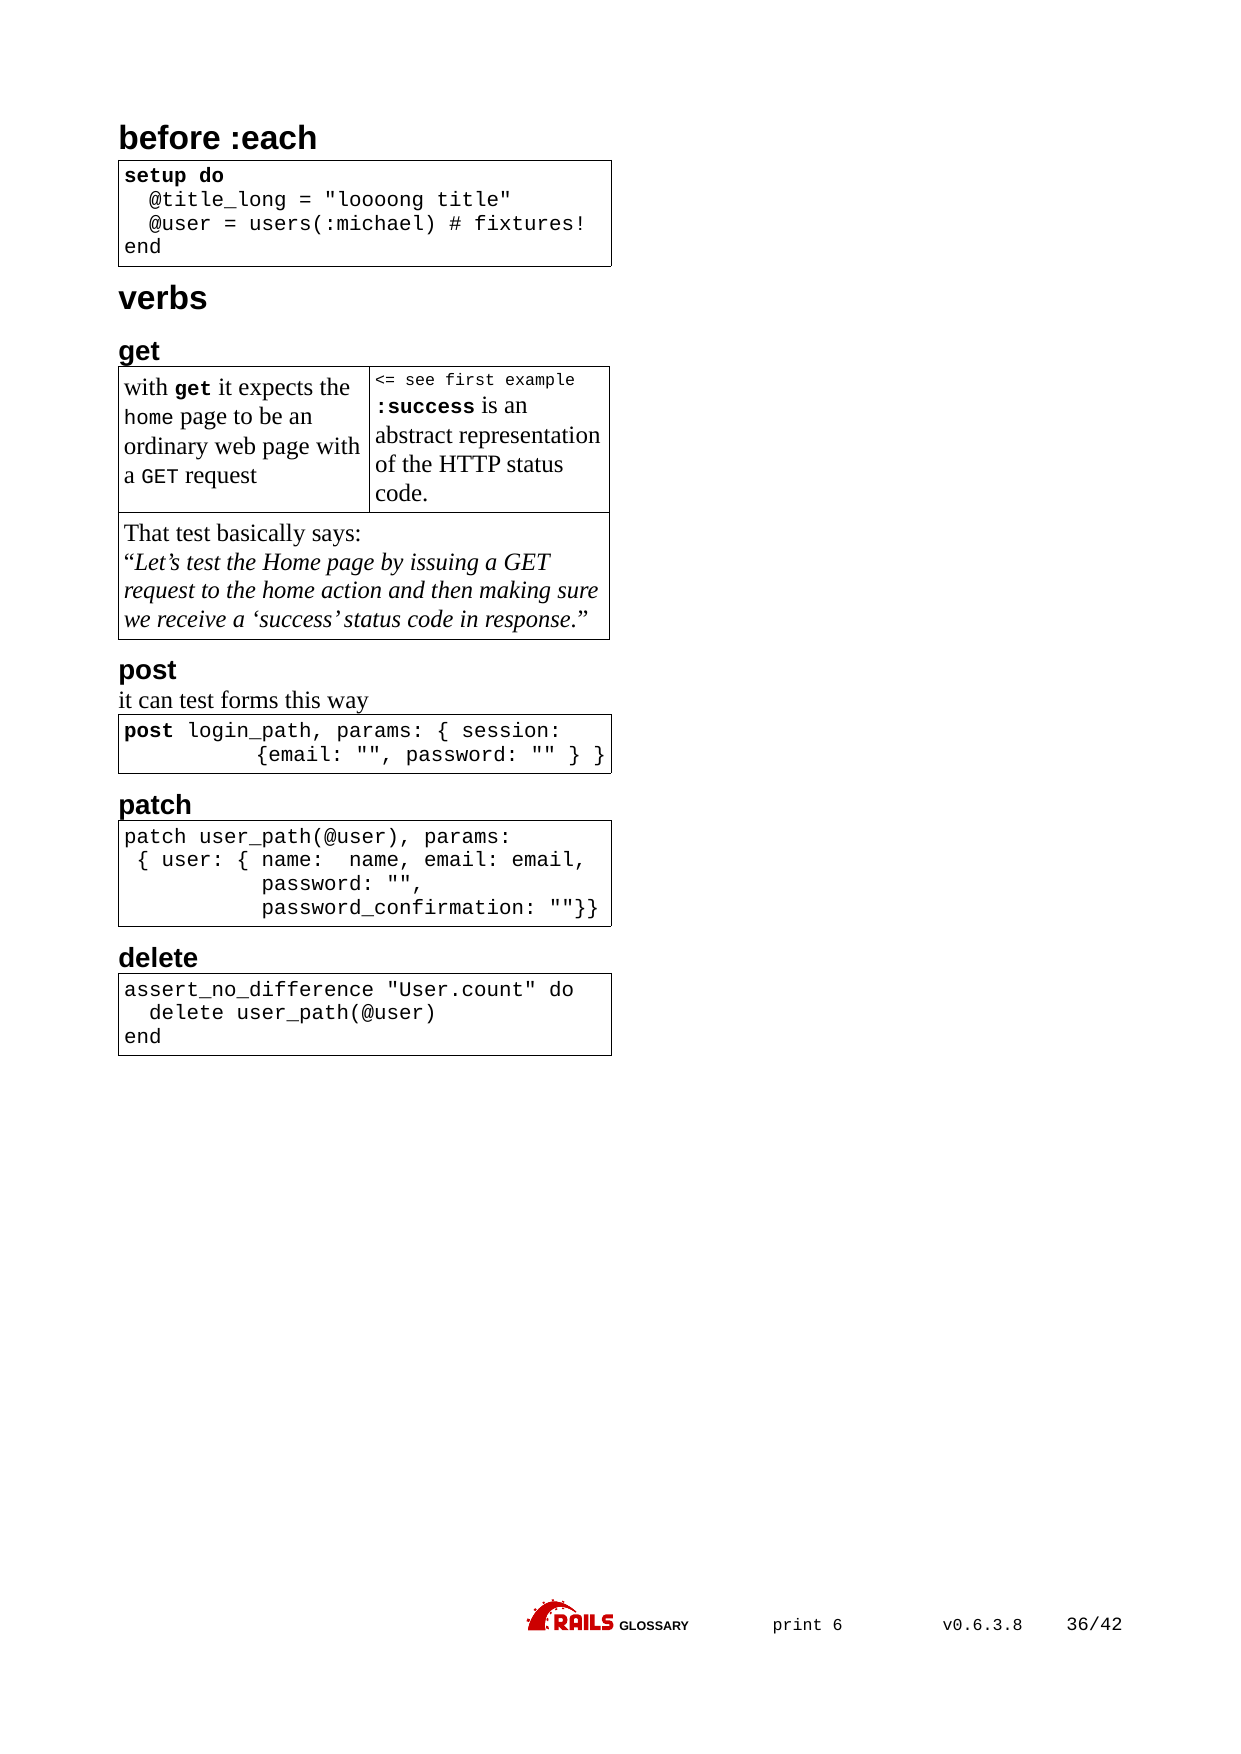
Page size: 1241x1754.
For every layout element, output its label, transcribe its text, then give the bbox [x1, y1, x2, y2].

subtitle delete [118, 941, 611, 973]
table_header patch user_path(@user), params: { user: { name: name, email: email, password: "", password_confirmation: ""}} [119, 821, 611, 926]
subtitle post [118, 654, 611, 686]
table_header with get it expects the home page to be an ordinary web page with a GET request [119, 367, 369, 512]
table_header setup do @title_long = "loooong title" @user = users(:michael) # fixtures! end [119, 161, 611, 266]
table_header post login_path, params: { session: {email: "", password: "" } } [119, 715, 611, 773]
subtitle verbs [118, 278, 611, 316]
subtitle before :each [118, 118, 611, 157]
table_header assert_no_difference "User.count" do delete user_path(@user) end [119, 974, 611, 1055]
table_cell That test basically says: “Let’s test the Home page by issuing a GET request to the home action and then making sure we receive a ‘success’ status code in response.” [119, 513, 609, 639]
table_header <= see first example :success is an abstract representation of the HTTP status code. [370, 367, 609, 512]
subtitle patch [118, 788, 611, 820]
subtitle get [118, 334, 611, 366]
text it can test forms this way [118, 686, 611, 714]
